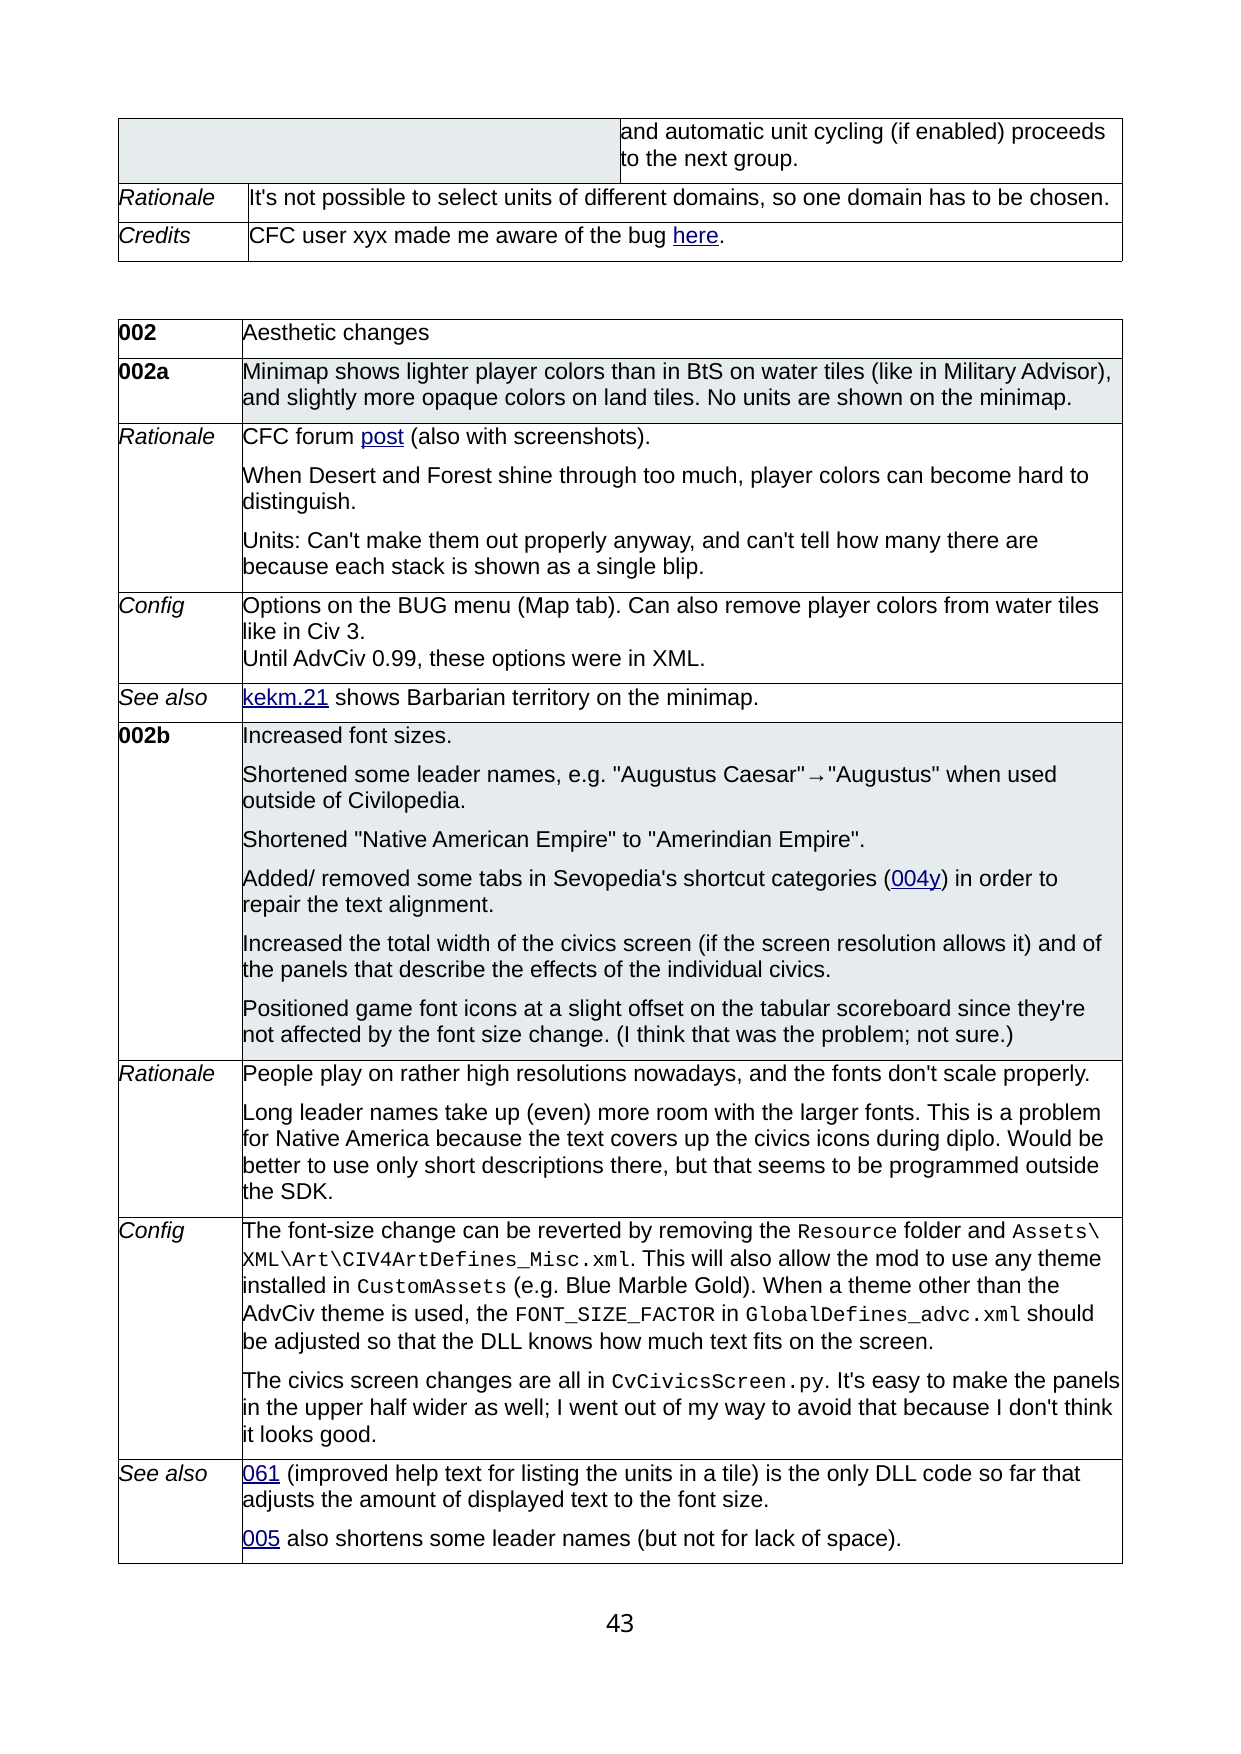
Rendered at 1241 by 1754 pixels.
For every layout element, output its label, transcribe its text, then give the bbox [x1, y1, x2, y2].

table_cell 061 (improved help text for listing the units in a tile) is the only DLL code so far that adjusts the amount of displayed text to the font size. 005 also shortens some leader names (but not for lack of space). [243, 1460, 1122, 1563]
table_cell kekm.21 shows Barbarian territory on the minimap. [243, 684, 1122, 722]
table_cell Config [119, 593, 242, 683]
table_cell It's not possible to select units of different domains, so one domain has to be chosen. [249, 184, 1122, 222]
table_cell Rationale [119, 1061, 242, 1217]
table_cell Options on the BUG menu (Map tab). Can also remove player colors from water tiles like in Civ 3. Until AdvCiv 0.99, these options were in XML. [243, 593, 1122, 683]
table_header 002 [119, 320, 242, 357]
table_cell 002a [119, 359, 242, 423]
table_cell Rationale [119, 184, 248, 222]
table_cell The font-size change can be reverted by removing the Resource folder and Assets\XML\Art\CIV4ArtDefines_Misc.xml. This will also allow the mod to use any theme installed in CustomAssets (e.g. Blue Marble Gold). When a theme other than the AdvCiv theme is used, the FONT_SIZE_FACTOR in GlobalDefines_advc.xml should be adjusted so that the DLL knows how much text fits on the screen. The civics screen changes are all in CvCivicsScreen.py. It's easy to make the panels in the upper half wider as well; I went out of my way to avoid that because I don't think it looks good. [243, 1218, 1122, 1459]
table_cell CFC forum post (also with screenshots). When Desert and Forest shine through too much, player colors can become hard to distinguish. Units: Can't make them out properly anyway, and can't tell how many there are because each stack is shown as a single blip. [243, 424, 1122, 592]
table_cell See also [119, 684, 242, 722]
table_cell and automatic unit cycling (if enabled) proceeds to the next group. [621, 119, 1122, 183]
table_cell CFC user xyx made me aware of the bug here. [249, 223, 1122, 261]
table_cell 002b [119, 723, 242, 1060]
table_cell Minimap shows lighter player colors than in BtS on water tiles (like in Military Advisor), and slightly more opaque colors on land tiles. No units are shown on the minimap. [243, 359, 1122, 423]
table_cell [119, 119, 620, 183]
table_cell Rationale [119, 424, 242, 592]
table_cell See also [119, 1460, 242, 1563]
table_cell People play on rather high resolutions nowadays, and the fonts don't scale properly. Long leader names take up (even) more room with the larger fonts. This is a problem for Native America because the text covers up the civics icons during diplo. Would be better to use only short descriptions there, but that seems to be programmed outside the SDK. [243, 1061, 1122, 1217]
table_cell Config [119, 1218, 242, 1459]
table_cell Credits [119, 223, 248, 261]
table_header Aesthetic changes [243, 320, 1122, 357]
table_cell Increased font sizes. Shortened some leader names, e.g. "Augustus Caesar"→"Augustus" when used outside of Civilopedia. Shortened "Native American Empire" to "Amerindian Empire". Added/ removed some tabs in Sevopedia's shortcut categories (004y) in order to repair the text alignment. Increased the total width of the civics screen (if the screen resolution allows it) and of the panels that describe the effects of the individual civics. Positioned game font icons at a slight offset on the tabular scoreboard since they're not affected by the font size change. (I think that was the problem; not sure.) [243, 723, 1122, 1060]
